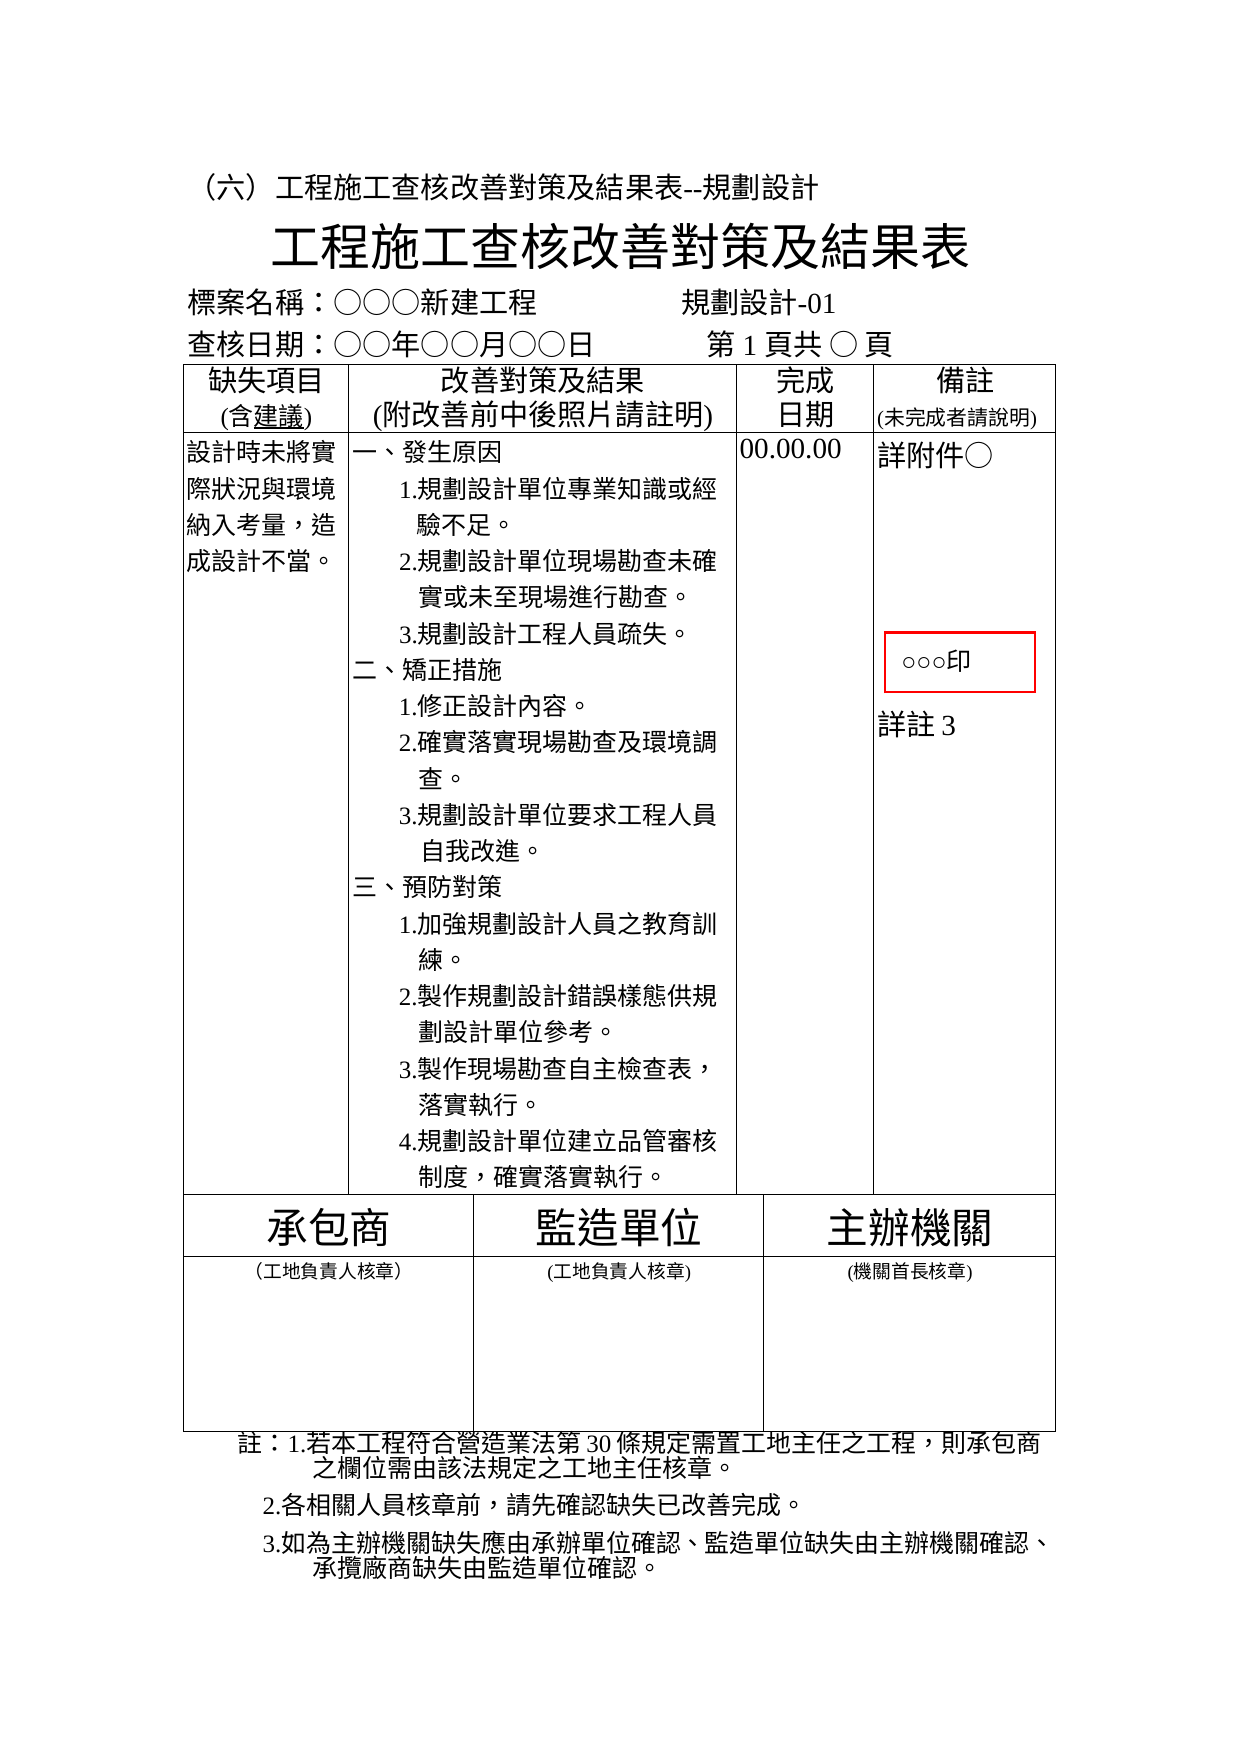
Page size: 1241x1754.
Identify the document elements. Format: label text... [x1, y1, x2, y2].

table_cell 承包商 [184, 1195, 473, 1256]
text 3.如為主辦機關缺失應由承辦單位確認、監造單位缺失由主辦機關確認、承攬廠商缺失由監造單位確認。 [237, 1532, 1053, 1582]
table_cell 設計時未將實際狀況與環境納入考量，造成設計不當。 [184, 433, 348, 1194]
subtitle （六）工程施工查核改善對策及結果表--規劃設計 [187, 165, 1053, 207]
table_cell 詳附件○ 詳註3 [874, 433, 1055, 1194]
table_cell 00.00.00 [737, 433, 873, 1194]
table_cell （工地負責人核章） [184, 1257, 473, 1431]
text 標案名稱：○○○新建工程 規劃設計-01 [187, 279, 1053, 322]
table_cell (工地負責人核章) [474, 1257, 763, 1431]
text 註：1.若本工程符合營造業法第30條規定需置工地主任之工程，則承包商之欄位需由該法規定之工地主任核章。 [237, 1432, 1053, 1482]
text 查核日期：○○年○○月○○日 第 1 頁共 ○ 頁 [187, 322, 1053, 364]
text 2.各相關人員核章前，請先確認缺失已改善完成。 [237, 1495, 1053, 1520]
table_header 缺失項目 (含建議) [184, 365, 348, 432]
text 工程施工查核改善對策及結果表 [187, 207, 1053, 279]
table_header 改善對策及結果 (附改善前中後照片請註明) [349, 365, 736, 432]
table_cell 主辦機關 [764, 1195, 1055, 1256]
table_cell (機關首長核章) [764, 1257, 1055, 1431]
table_cell 一、發生原因 1.規劃設計單位專業知識或經驗不足。 2.規劃設計單位現場勘查未確實或未至現場進行勘查。 3.規劃設計工程人員疏失。 二、矯正措施 1.修正設計內容。 2.確實落實現場勘查及環境調查。 3.規劃設計單位要求工程人員自我改進。 三、預防對策 1.加強規劃設計人員之教育訓練。 2.製作規劃設計錯誤樣態供規劃設計單位參考。 3.製作現場勘查自主檢查表，落實執行。 4.規劃設計單位建立品管審核制度，確實落實執行。 [349, 433, 736, 1194]
table_header 備註 (未完成者請說明) [874, 365, 1055, 432]
table_header 完成 日期 [737, 365, 873, 432]
table_cell 監造單位 [474, 1195, 763, 1256]
